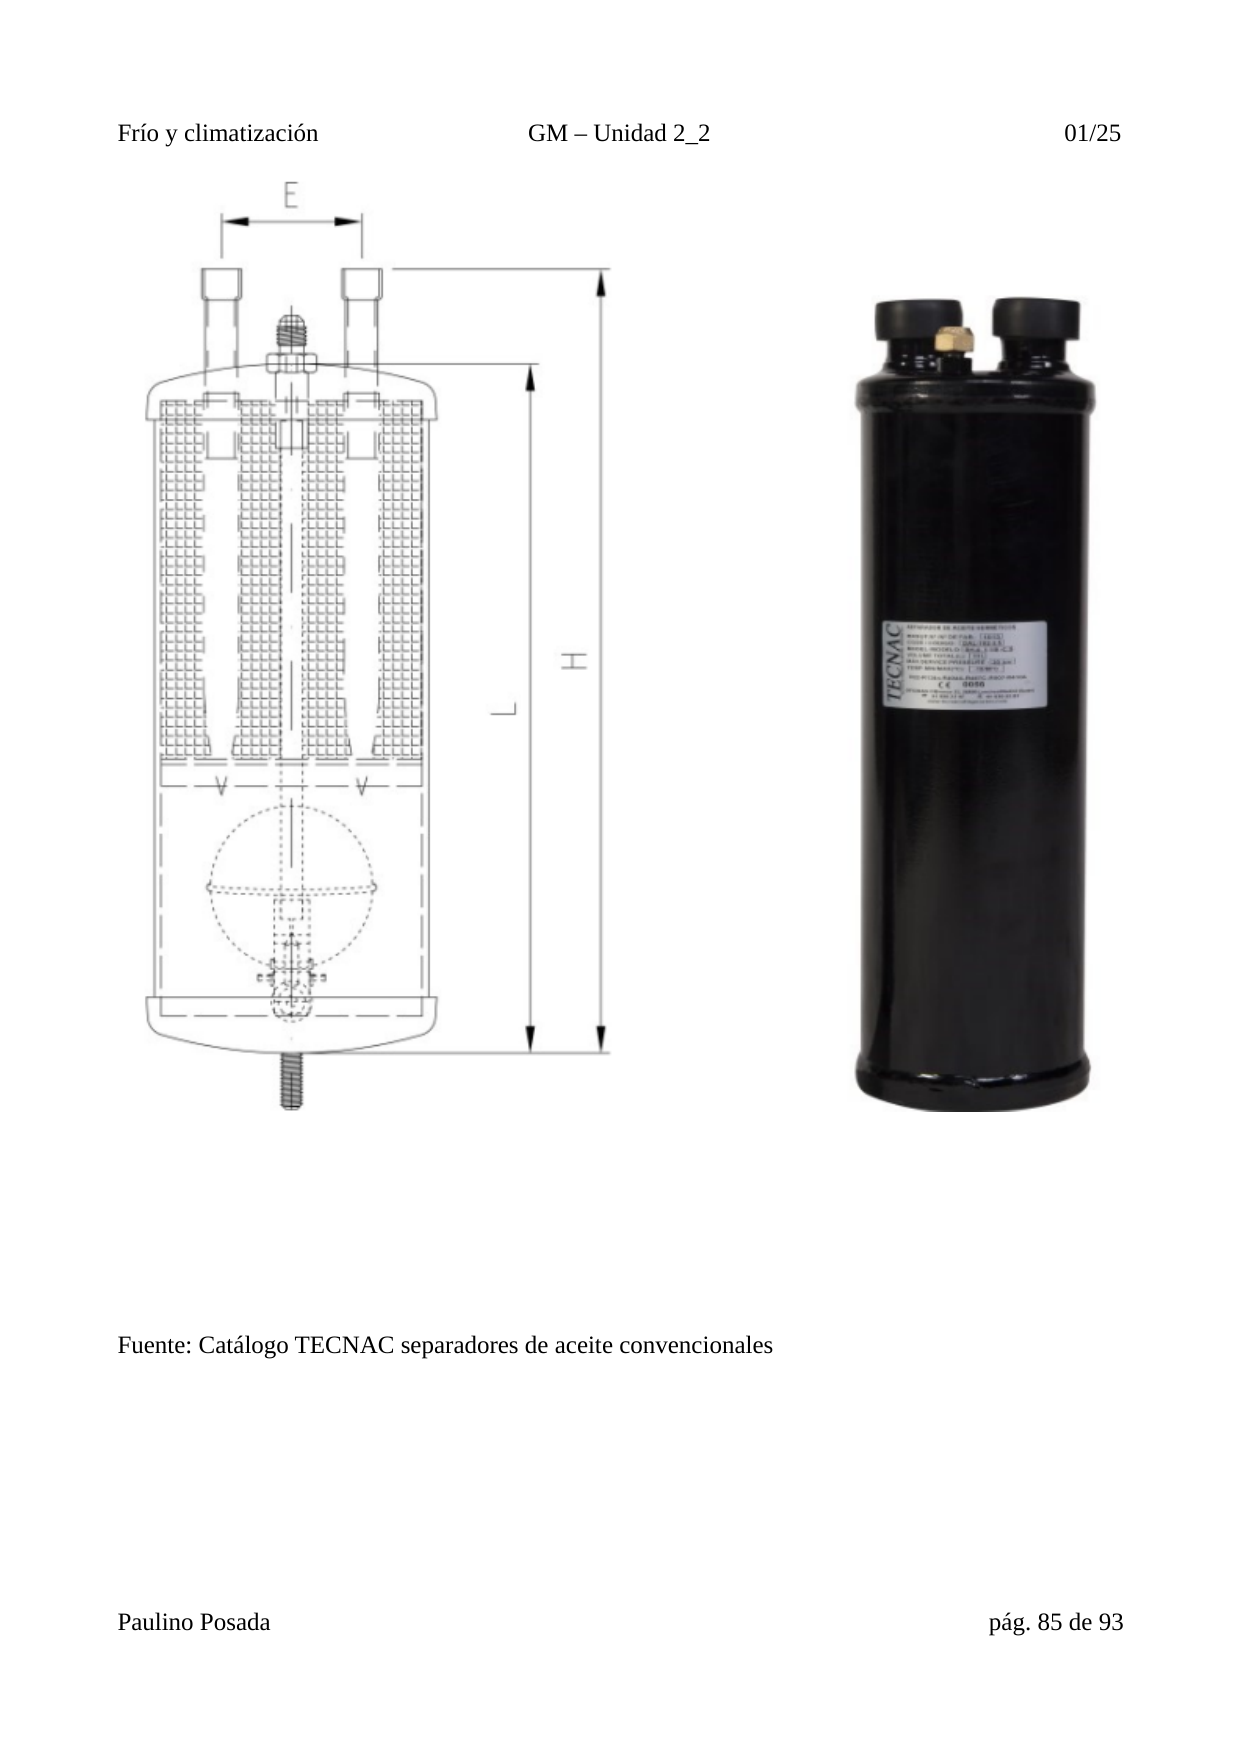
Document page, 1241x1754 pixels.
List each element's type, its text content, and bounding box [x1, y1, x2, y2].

text Fuente: Catálogo TECNAC separadores de aceite convencionales [117, 1330, 1123, 1359]
picture [133, 176, 635, 1131]
picture [839, 294, 1110, 1112]
